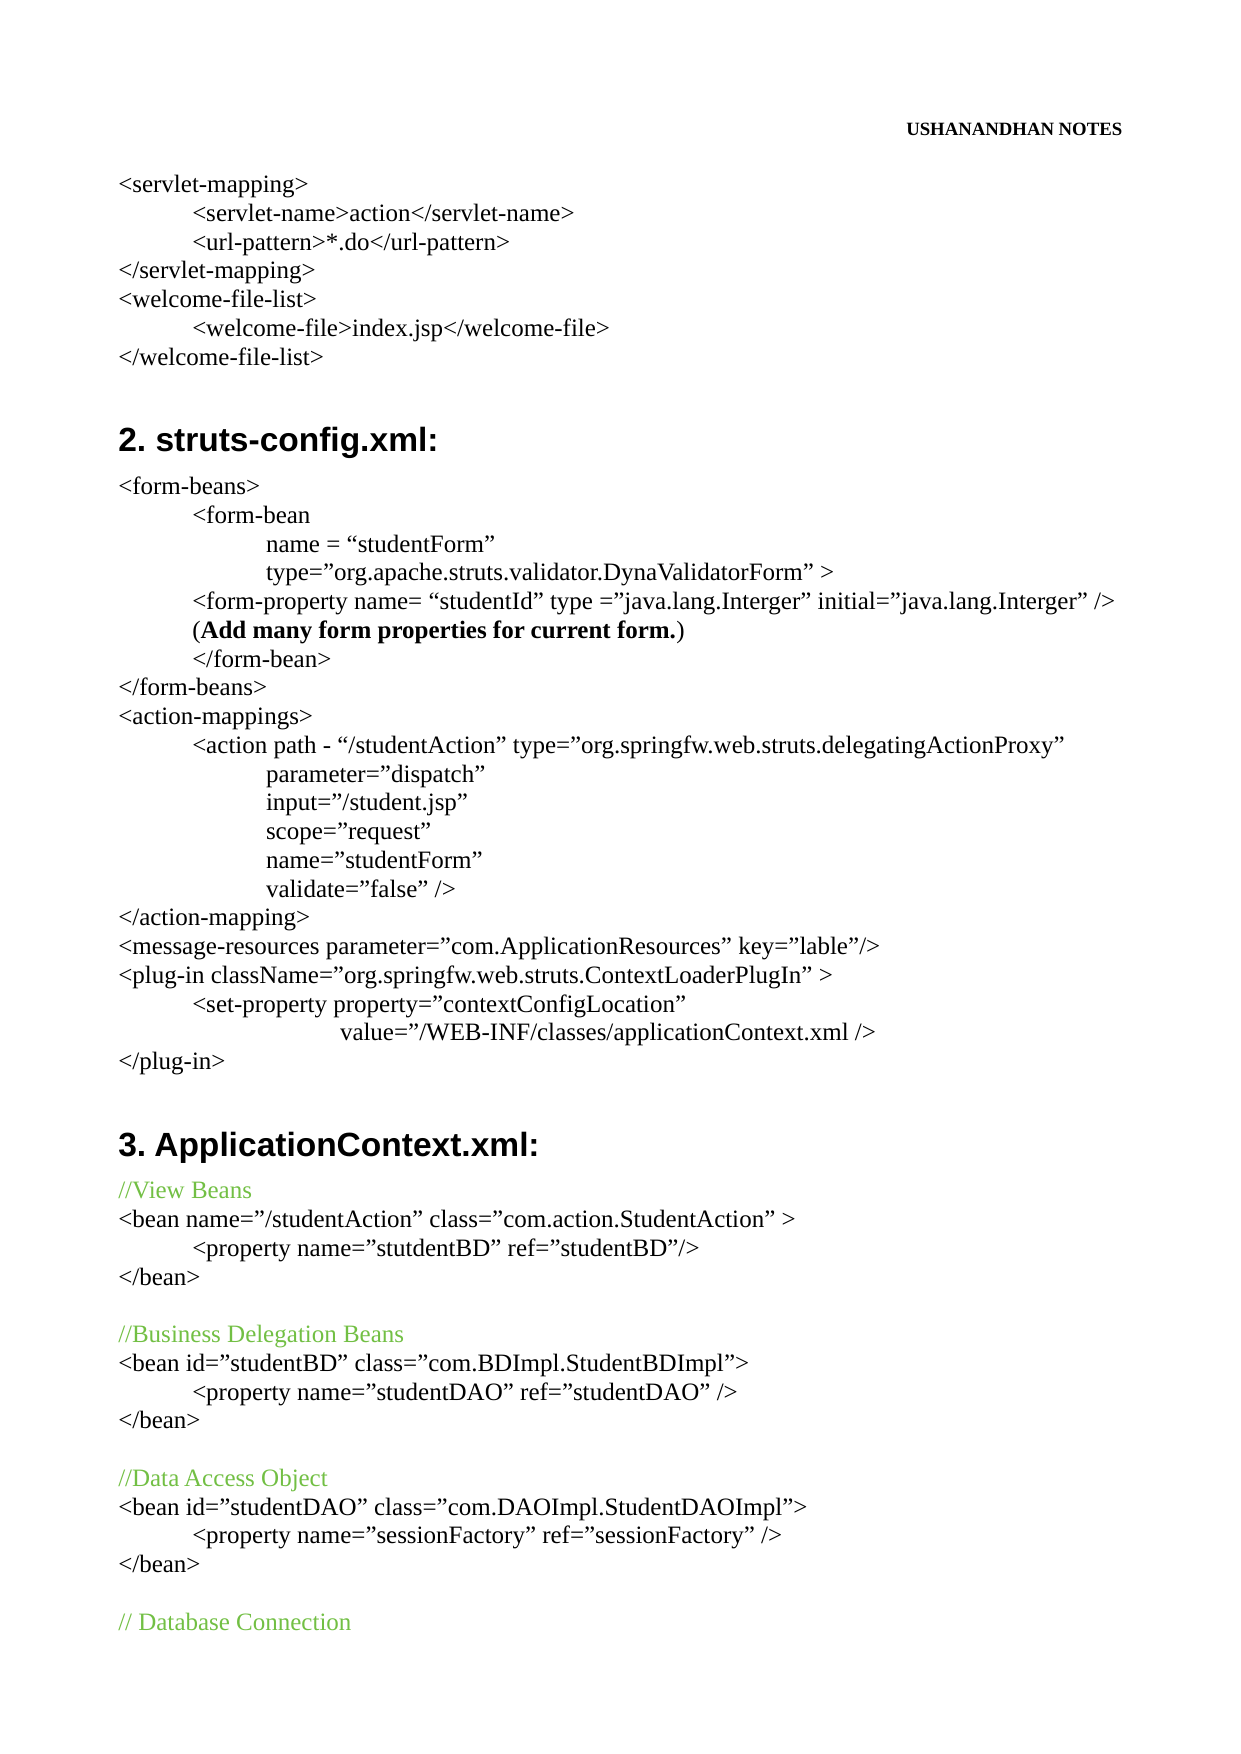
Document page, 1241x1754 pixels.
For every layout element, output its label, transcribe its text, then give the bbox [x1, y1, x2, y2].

text <plug-in className=”org.springfw.web.struts.ContextLoaderPlugIn” > [118, 960, 1122, 989]
text name = “studentForm” [118, 529, 1122, 557]
text validate=”false” /> [118, 874, 1122, 902]
text </servlet-mapping> [118, 255, 1122, 284]
text parameter=”dispatch” [118, 759, 1122, 787]
text <form-property name= “studentId” type =”java.lang.Interger” initial=”java.lang.Interger” /> [118, 586, 1122, 615]
text //Data Access Object [118, 1463, 1122, 1492]
subtitle 3. ApplicationContext.xml: [118, 1124, 1122, 1163]
text </action-mapping> [118, 902, 1122, 931]
text <form-bean [118, 500, 1122, 529]
subtitle 2. struts-config.xml: [118, 420, 1122, 459]
text <bean name=”/studentAction” class=”com.action.StudentAction” > [118, 1204, 1122, 1233]
text <action path - “/studentAction” type=”org.springfw.web.struts.delegatingActionProxy” [118, 730, 1122, 759]
text (Add many form properties for current form.) [118, 615, 1122, 644]
text <property name=”studentDAO” ref=”studentDAO” /> [118, 1377, 1122, 1406]
text </form-bean> [118, 644, 1122, 672]
text input=”/student.jsp” [118, 787, 1122, 816]
text <url-pattern>*.do</url-pattern> [118, 227, 1122, 255]
text value=”/WEB-INF/classes/applicationContext.xml /> [118, 1017, 1122, 1046]
text </form-beans> [118, 672, 1122, 701]
text name=”studentForm” [118, 845, 1122, 874]
text <form-beans> [118, 471, 1122, 500]
text <set-property property=”contextConfigLocation” [118, 989, 1122, 1017]
text <servlet-name>action</servlet-name> [118, 198, 1122, 227]
text <action-mappings> [118, 701, 1122, 730]
text scope=”request” [118, 816, 1122, 845]
text </bean> [118, 1262, 1122, 1291]
text <bean id=”studentBD” class=”com.BDImpl.StudentBDImpl”> [118, 1348, 1122, 1377]
text // Database Connection [118, 1607, 1122, 1636]
text <welcome-file-list> [118, 284, 1122, 313]
text type=”org.apache.struts.validator.DynaValidatorForm” > [118, 557, 1122, 586]
text </bean> [118, 1549, 1122, 1578]
text <property name=”stutdentBD” ref=”studentBD”/> [118, 1233, 1122, 1262]
text <property name=”sessionFactory” ref=”sessionFactory” /> [118, 1521, 1122, 1549]
text <bean id=”studentDAO” class=”com.DAOImpl.StudentDAOImpl”> [118, 1492, 1122, 1521]
text </bean> [118, 1406, 1122, 1434]
text </welcome-file-list> [118, 342, 1122, 370]
text //Business Delegation Beans [118, 1319, 1122, 1348]
text </plug-in> [118, 1046, 1122, 1075]
text <servlet-mapping> [118, 169, 1122, 198]
text <message-resources parameter=”com.ApplicationResources” key=”lable”/> [118, 931, 1122, 960]
text //View Beans [118, 1176, 1122, 1204]
text <welcome-file>index.jsp</welcome-file> [118, 313, 1122, 342]
